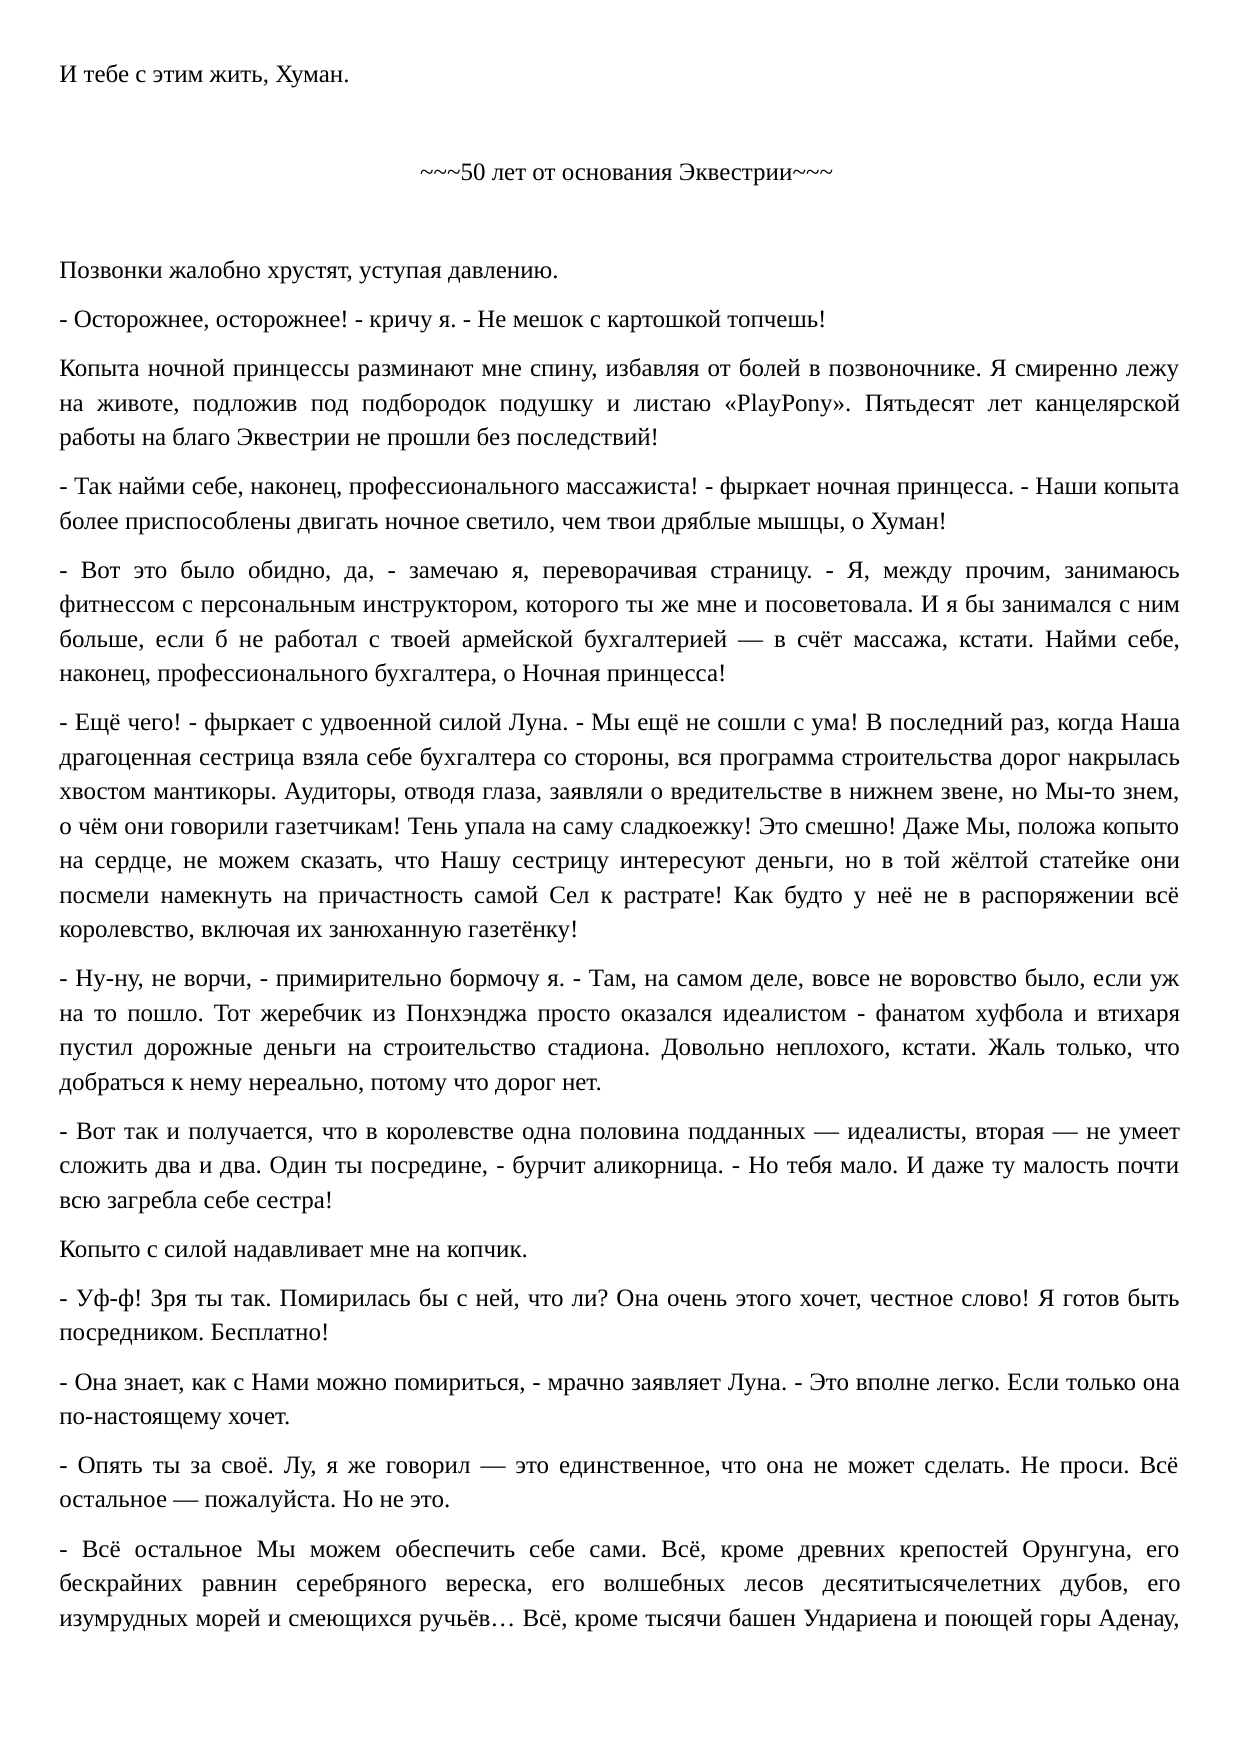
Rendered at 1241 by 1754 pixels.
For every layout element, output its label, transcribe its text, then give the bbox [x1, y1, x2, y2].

text - Ну-ну, не ворчи, - примирительно бормочу я. - Там, на самом деле, вовсе не воровство было, если уж на то пошло. Тот жеребчик из Понхэнджа просто оказался идеалистом - фанатом хуфбола и втихаря пустил дорожные деньги на строительство стадиона. Довольно неплохого, кстати. Жаль только, что добраться к нему нереально, потому что дорог нет. [59, 963, 1181, 1096]
text - Опять ты за своё. Лу, я же говорил — это единственное, что она не может сделать. Не проси. Всё остальное — пожалуйста. Но не это. [59, 1450, 1181, 1513]
text - Всё остальное Мы можем обеспечить себе сами. Всё, кроме древних крепостей Орунгуна, его бескрайних равнин серебряного вереска, его волшебных лесов десятитысячелетних дубов, его изумрудных морей и смеющихся ручьёв… Всё, кроме тысячи башен Ундариена и поющей горы Аденау, [59, 1534, 1181, 1631]
text - Так найми себе, наконец, профессионального массажиста! - фыркает ночная принцесса. - Наши копыта более приспособлены двигать ночное светило, чем твои дряблые мышцы, о Хуман! [59, 471, 1181, 535]
text И тебе с этим жить, Хуман. [59, 59, 1181, 88]
text Позвонки жалобно хрустят, уступая давлению. [59, 255, 1181, 284]
text Копыто с силой надавливает мне на копчик. [59, 1234, 1181, 1263]
text - Вот так и получается, что в королевстве одна половина подданных — идеалисты, вторая — не умеет сложить два и два. Один ты посредине, - бурчит аликорница. - Но тебя мало. И даже ту малость почти всю загребла себе сестра! [59, 1116, 1181, 1214]
text - Уф-ф! Зря ты так. Помирилась бы с ней, что ли? Она очень этого хочет, честное слово! Я готов быть посредником. Бесплатно! [59, 1283, 1181, 1346]
text ~~~50 лет от основания Эквестрии~~~ [59, 157, 1181, 186]
text Копыта ночной принцессы разминают мне спину, избавляя от болей в позвоночнике. Я смиренно лежу на животе, подложив под подбородок подушку и листаю «PlayPony». Пятьдесят лет канцелярской работы на благо Эквестрии не прошли без последствий! [59, 353, 1181, 451]
text - Вот это было обидно, да, - замечаю я, переворачивая страницу. - Я, между прочим, занимаюсь фитнессом с персональным инструктором, которого ты же мне и посоветовала. И я бы занимался с ним больше, если б не работал с твоей армейской бухгалтерией — в счёт массажа, кстати. Найми себе, наконец, профессионального бухгалтера, о Ночная принцесса! [59, 555, 1181, 687]
text - Она знает, как с Нами можно помириться, - мрачно заявляет Луна. - Это вполне легко. Если только она по-настоящему хочет. [59, 1367, 1181, 1430]
text - Осторожнее, осторожнее! - кричу я. - Не мешок с картошкой топчешь! [59, 304, 1181, 333]
text - Ещё чего! - фыркает с удвоенной силой Луна. - Мы ещё не сошли с ума! В последний раз, когда Наша драгоценная сестрица взяла себе бухгалтера со стороны, вся программа строительства дорог накрылась хвостом мантикоры. Аудиторы, отводя глаза, заявляли о вредительстве в нижнем звене, но Мы-то знем, о чём они говорили газетчикам! Тень упала на саму сладкоежку! Это смешно! Даже Мы, положа копыто на сердце, не можем сказать, что Нашу сестрицу интересуют деньги, но в той жёлтой статейке они посмели намекнуть на причастность самой Сел к растрате! Как будто у неё не в распоряжении всё королевство, включая их занюханную газетёнку! [59, 707, 1181, 943]
